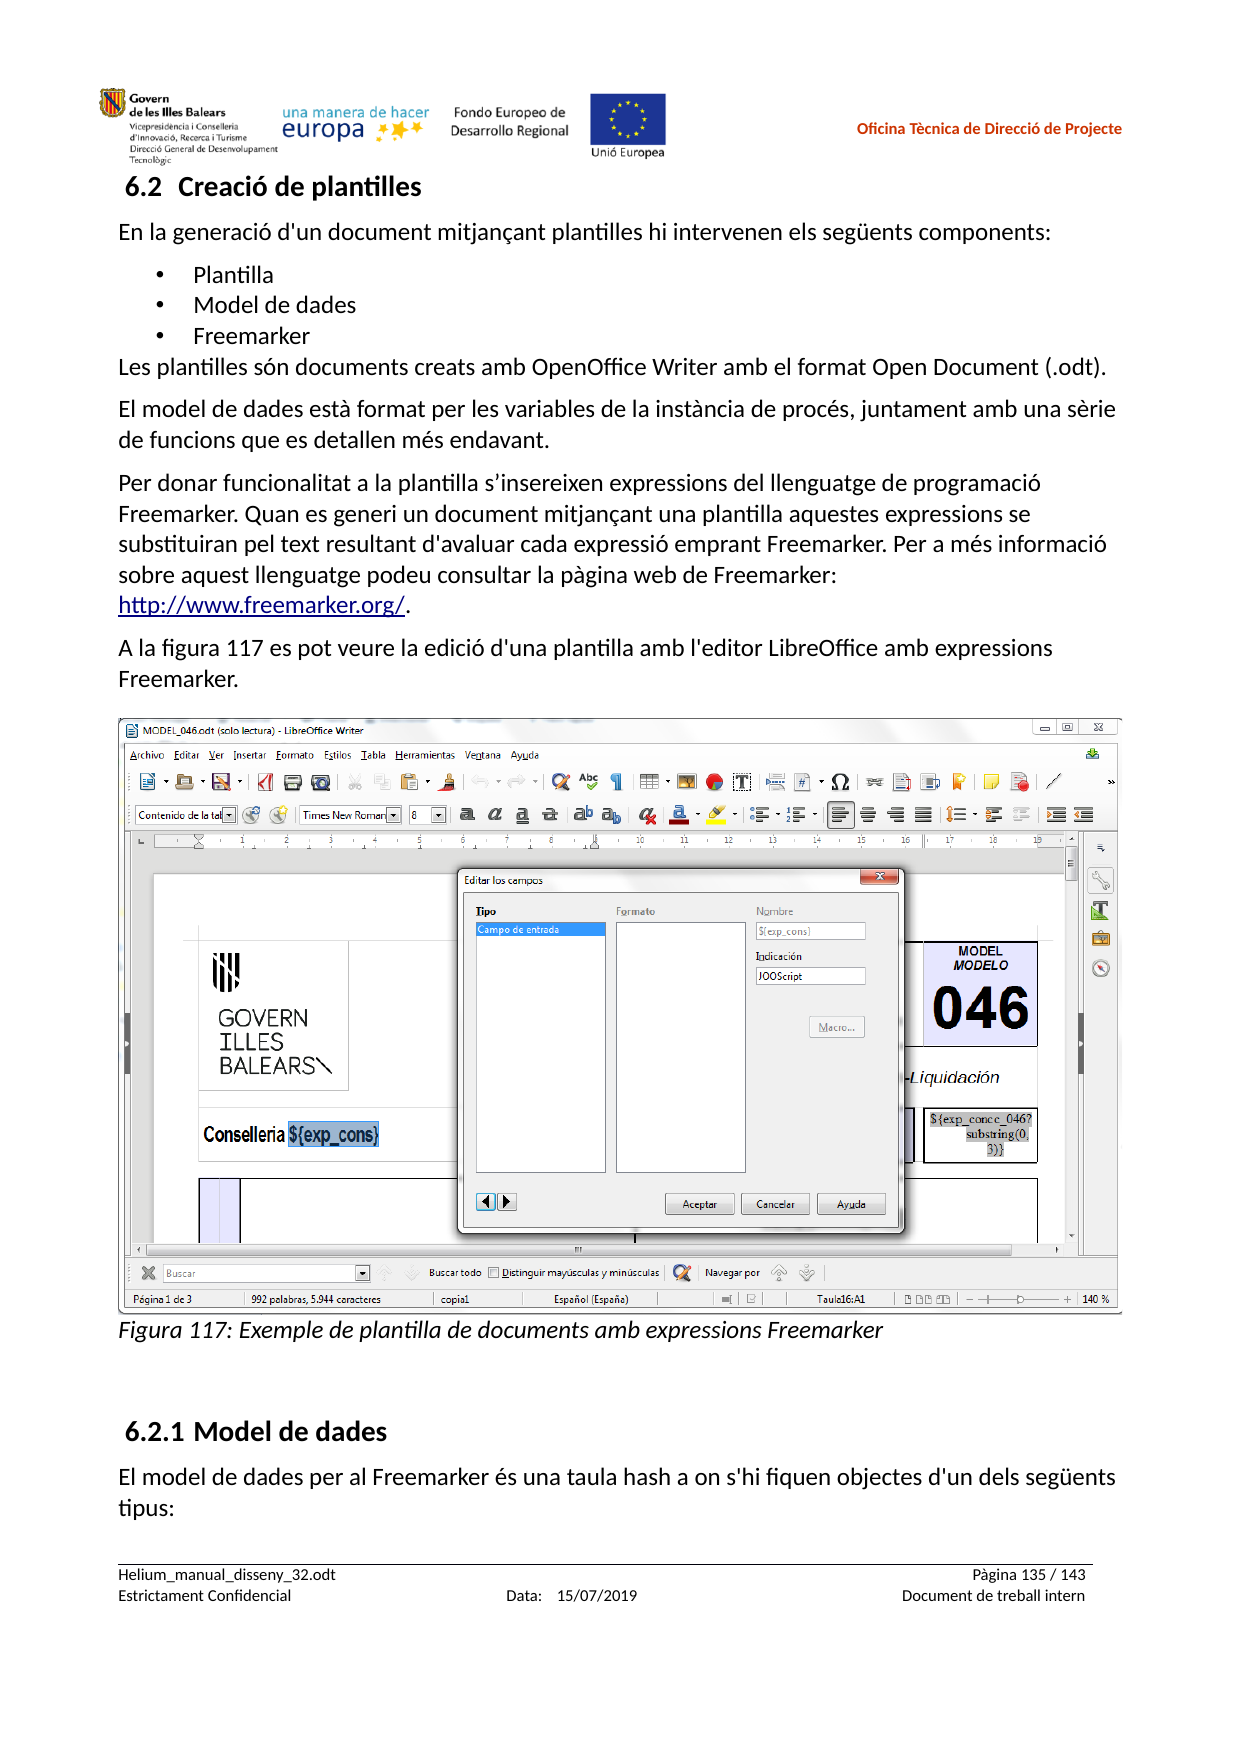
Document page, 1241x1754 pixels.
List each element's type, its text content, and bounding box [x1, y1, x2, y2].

picture [99, 87, 668, 166]
text A la figura 117 es pot veure la edició d'una plantilla amb l'editor LibreOffice amb expressions Freemarker. [118, 632, 1122, 693]
text Les plantilles són documents creats amb OpenOffice Writer amb el format Open Document (.odt). [118, 351, 1122, 381]
text Figura 117: Exemple de plantilla de documents amb expressions Freemarker [118, 1315, 1122, 1345]
subtitle Model de dades [118, 1413, 1122, 1449]
text Per donar funcionalitat a la plantilla s’insereixen expressions del llenguatge de programació Freemarker. Quan es generi un document mitjançant una plantilla aquestes expressions se substituiran pel text resultant d'avaluar cada expressió emprant Freemarker. Per a més informació sobre aquest llenguatge podeu consultar la pàgina web de Freemarker: http://www.freemarker.org/. [118, 467, 1122, 620]
subtitle Creació de plantilles [118, 168, 1122, 203]
text El model de dades està format per les variables de la instància de procés, juntament amb una sèrie de funcions que es detallen més endavant. [118, 394, 1122, 455]
list Freemarker [156, 320, 1122, 351]
text En la generació d'un document mitjançant plantilles hi intervenen els següents components: [118, 216, 1122, 247]
list Plantilla [156, 259, 1122, 289]
text El model de dades per al Freemarker és una taula hash a on s'hi fiquen objectes d'un dels següents tipus: [118, 1461, 1122, 1522]
list Model de dades [156, 289, 1122, 320]
picture [118, 718, 1123, 1315]
